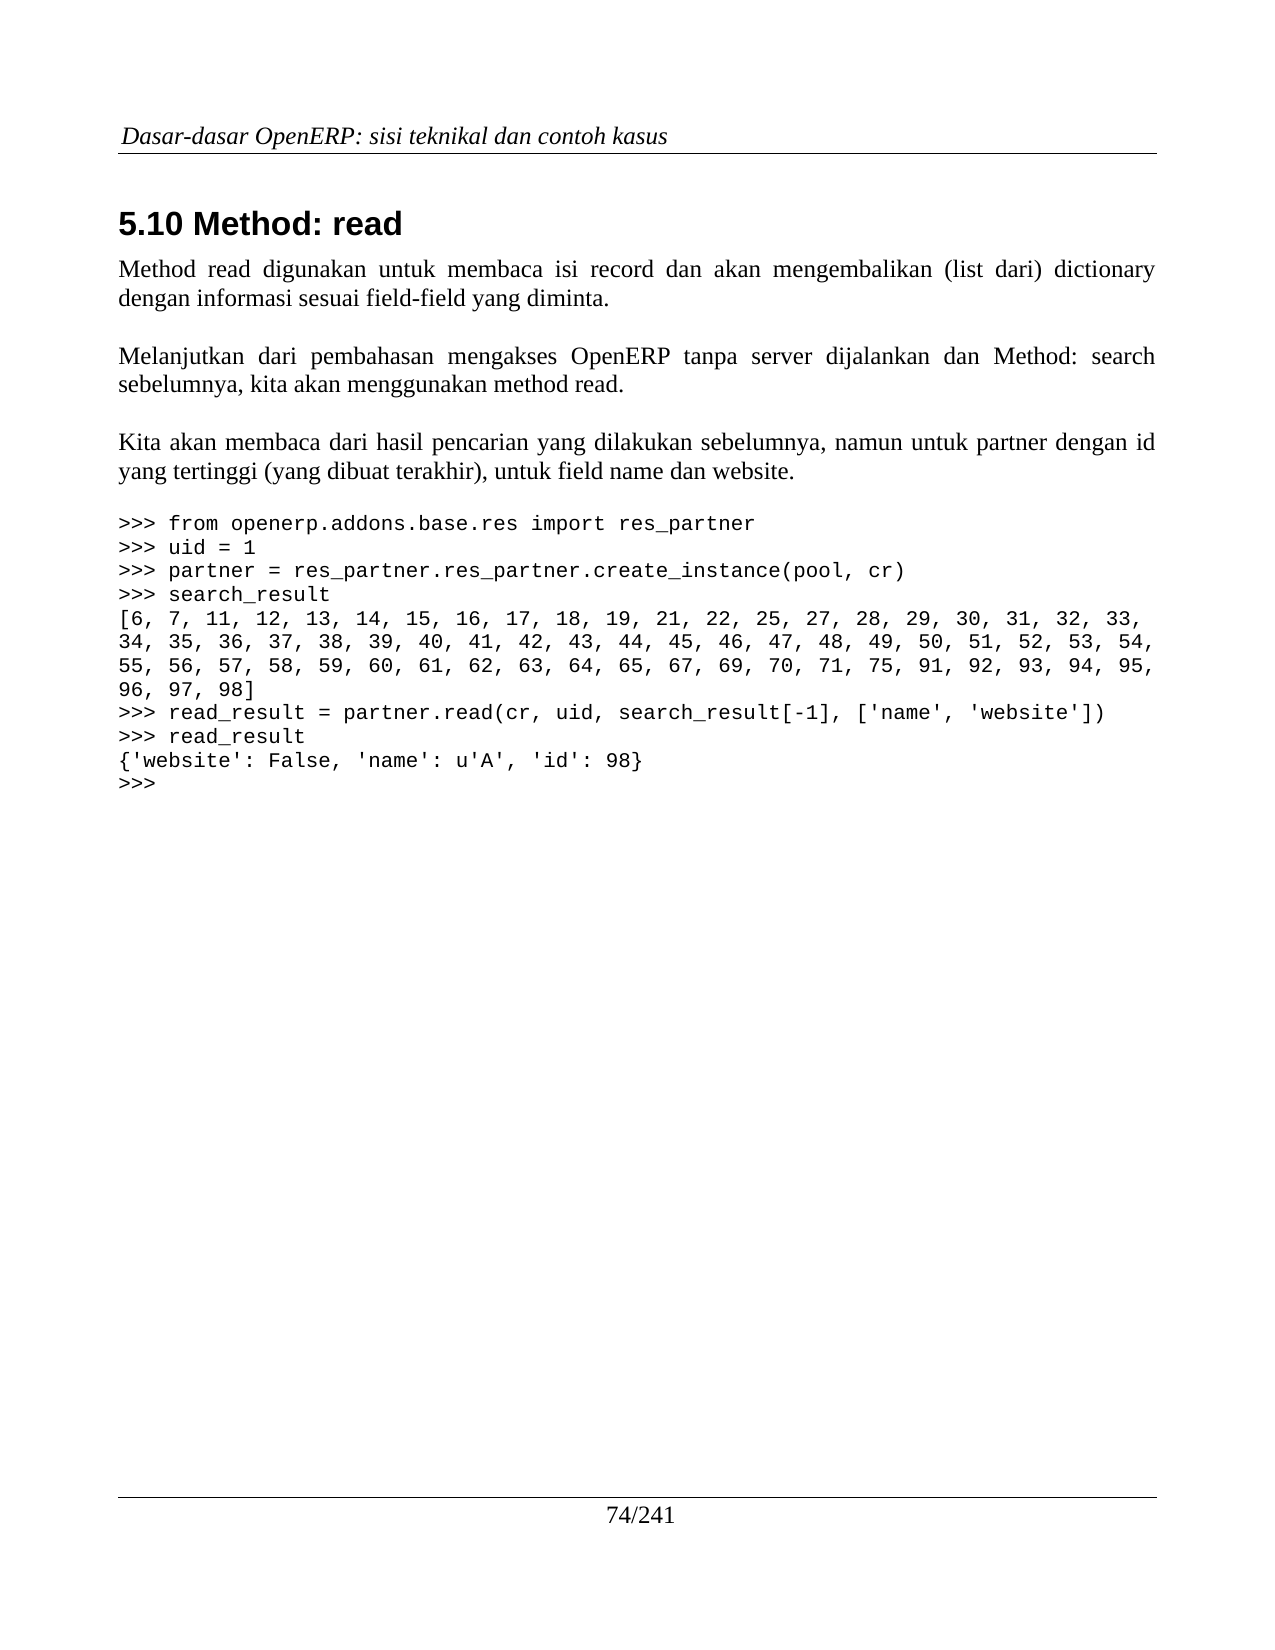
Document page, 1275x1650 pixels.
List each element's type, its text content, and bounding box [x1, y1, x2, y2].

text >>> [118, 773, 1157, 797]
text >>> partner = res_partner.res_partner.create_instance(pool, cr) [118, 561, 1157, 584]
subtitle 5.10 Method: read [118, 203, 1157, 242]
text >>> read_result [118, 726, 1157, 750]
text >>> search_result [118, 584, 1157, 608]
text Melanjutkan dari pembahasan mengakses OpenERP tanpa server dijalankan dan Method: search sebelumnya, kita akan menggunakan method read. [118, 341, 1157, 398]
text >>> from openerp.addons.base.res import res_partner [118, 513, 1157, 537]
text Method read digunakan untuk membaca isi record dan akan mengembalikan (list dari) dictionary dengan informasi sesuai field-field yang diminta. [118, 254, 1157, 312]
text {'website': False, 'name': u'A', 'id': 98} [118, 750, 1157, 773]
text [6, 7, 11, 12, 13, 14, 15, 16, 17, 18, 19, 21, 22, 25, 27, 28, 29, 30, 31, 32, 33, 34, 35, 36, 37, 38, 39, 40, 41, 42, 43, 44, 45, 46, 47, 48, 49, 50, 51, 52, 53, 54, 55, 56, 57, 58, 59, 60, 61, 62, 63, 64, 65, 67, 69, 70, 71, 75, 91, 92, 93, 94, 95, 96, 97, 98] [118, 608, 1157, 702]
text >>> uid = 1 [118, 537, 1157, 561]
text >>> read_result = partner.read(cr, uid, search_result[-1], ['name', 'website']) [118, 702, 1157, 726]
text Kita akan membaca dari hasil pencarian yang dilakukan sebelumnya, namun untuk partner dengan id yang tertinggi (yang dibuat terakhir), untuk field name dan website. [118, 427, 1157, 484]
